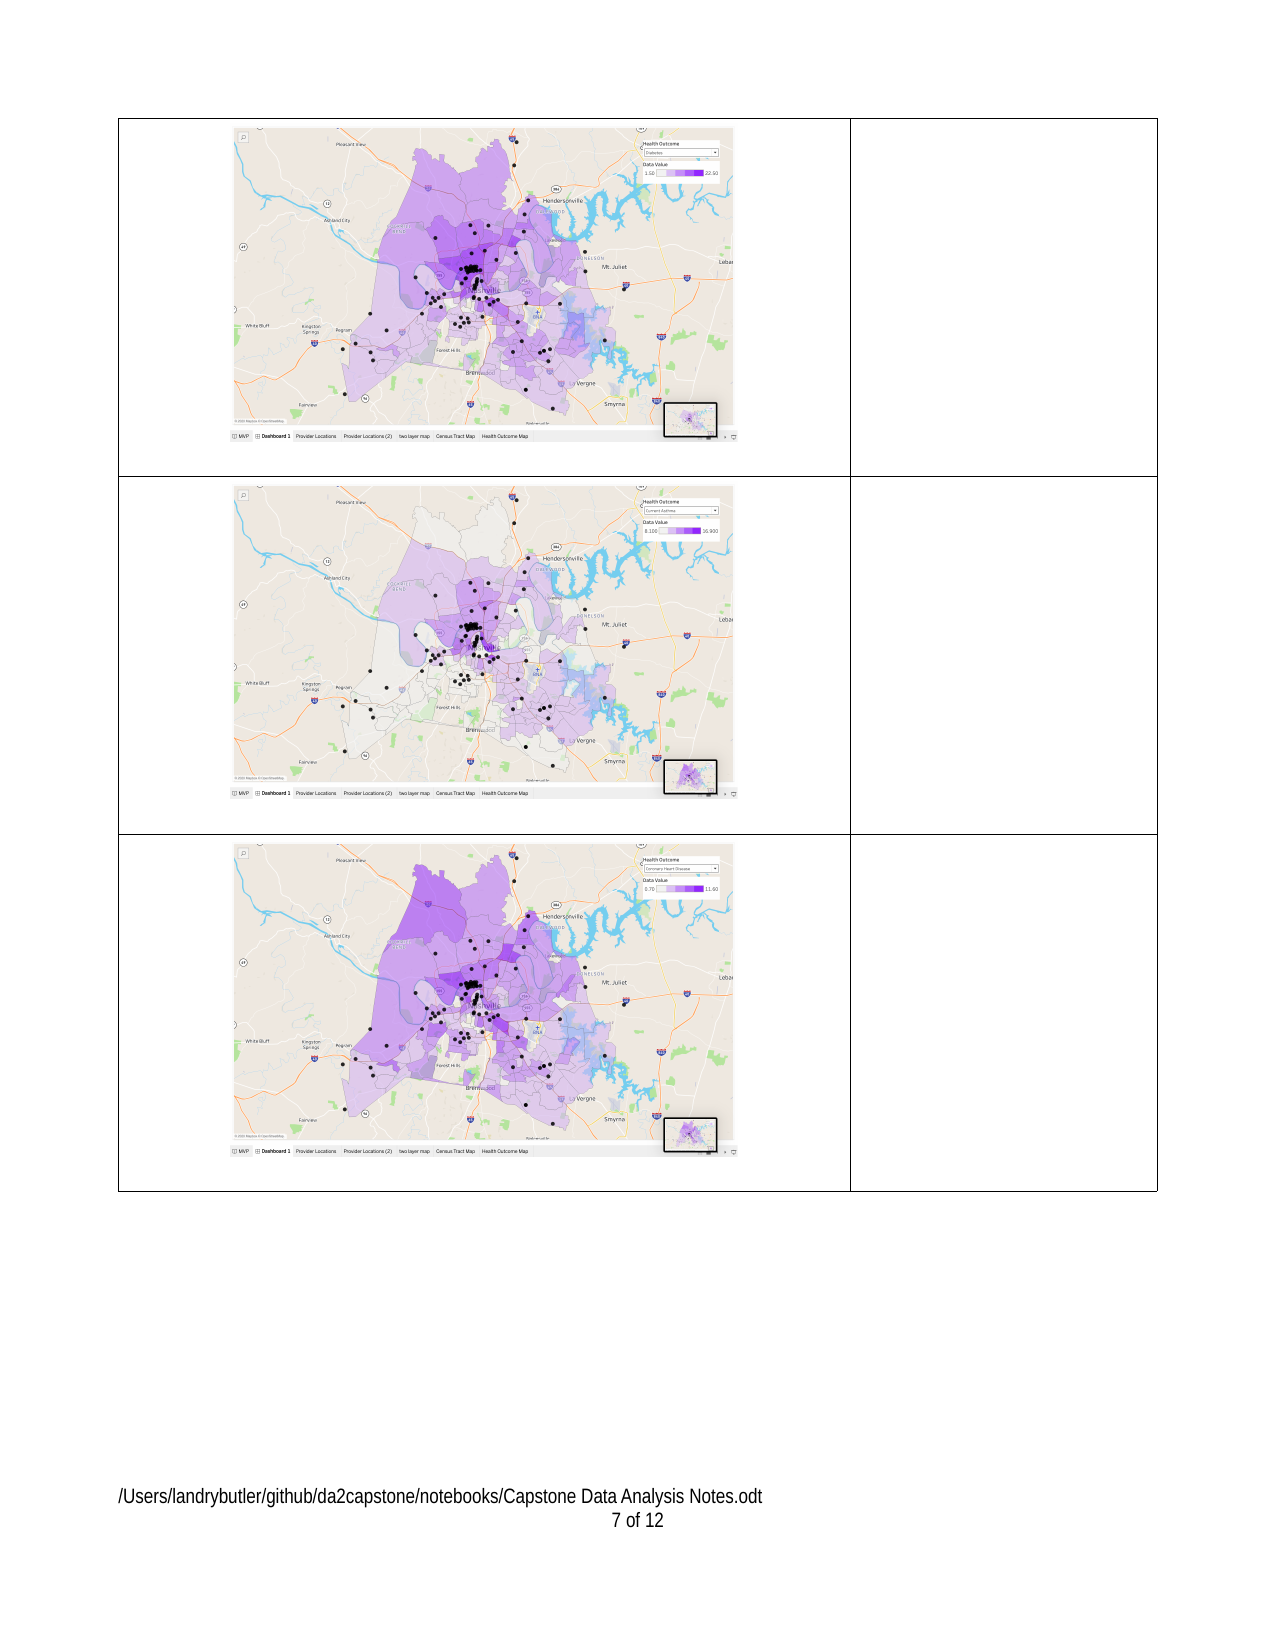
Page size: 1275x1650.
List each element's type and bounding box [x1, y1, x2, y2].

table_cell [119, 835, 850, 1191]
table_cell [851, 477, 1157, 833]
picture [230, 123, 738, 442]
table_cell [119, 477, 850, 833]
table_cell [851, 119, 1157, 476]
table_cell [119, 119, 850, 476]
picture [230, 839, 738, 1157]
table_cell [851, 835, 1157, 1191]
picture [230, 481, 738, 799]
